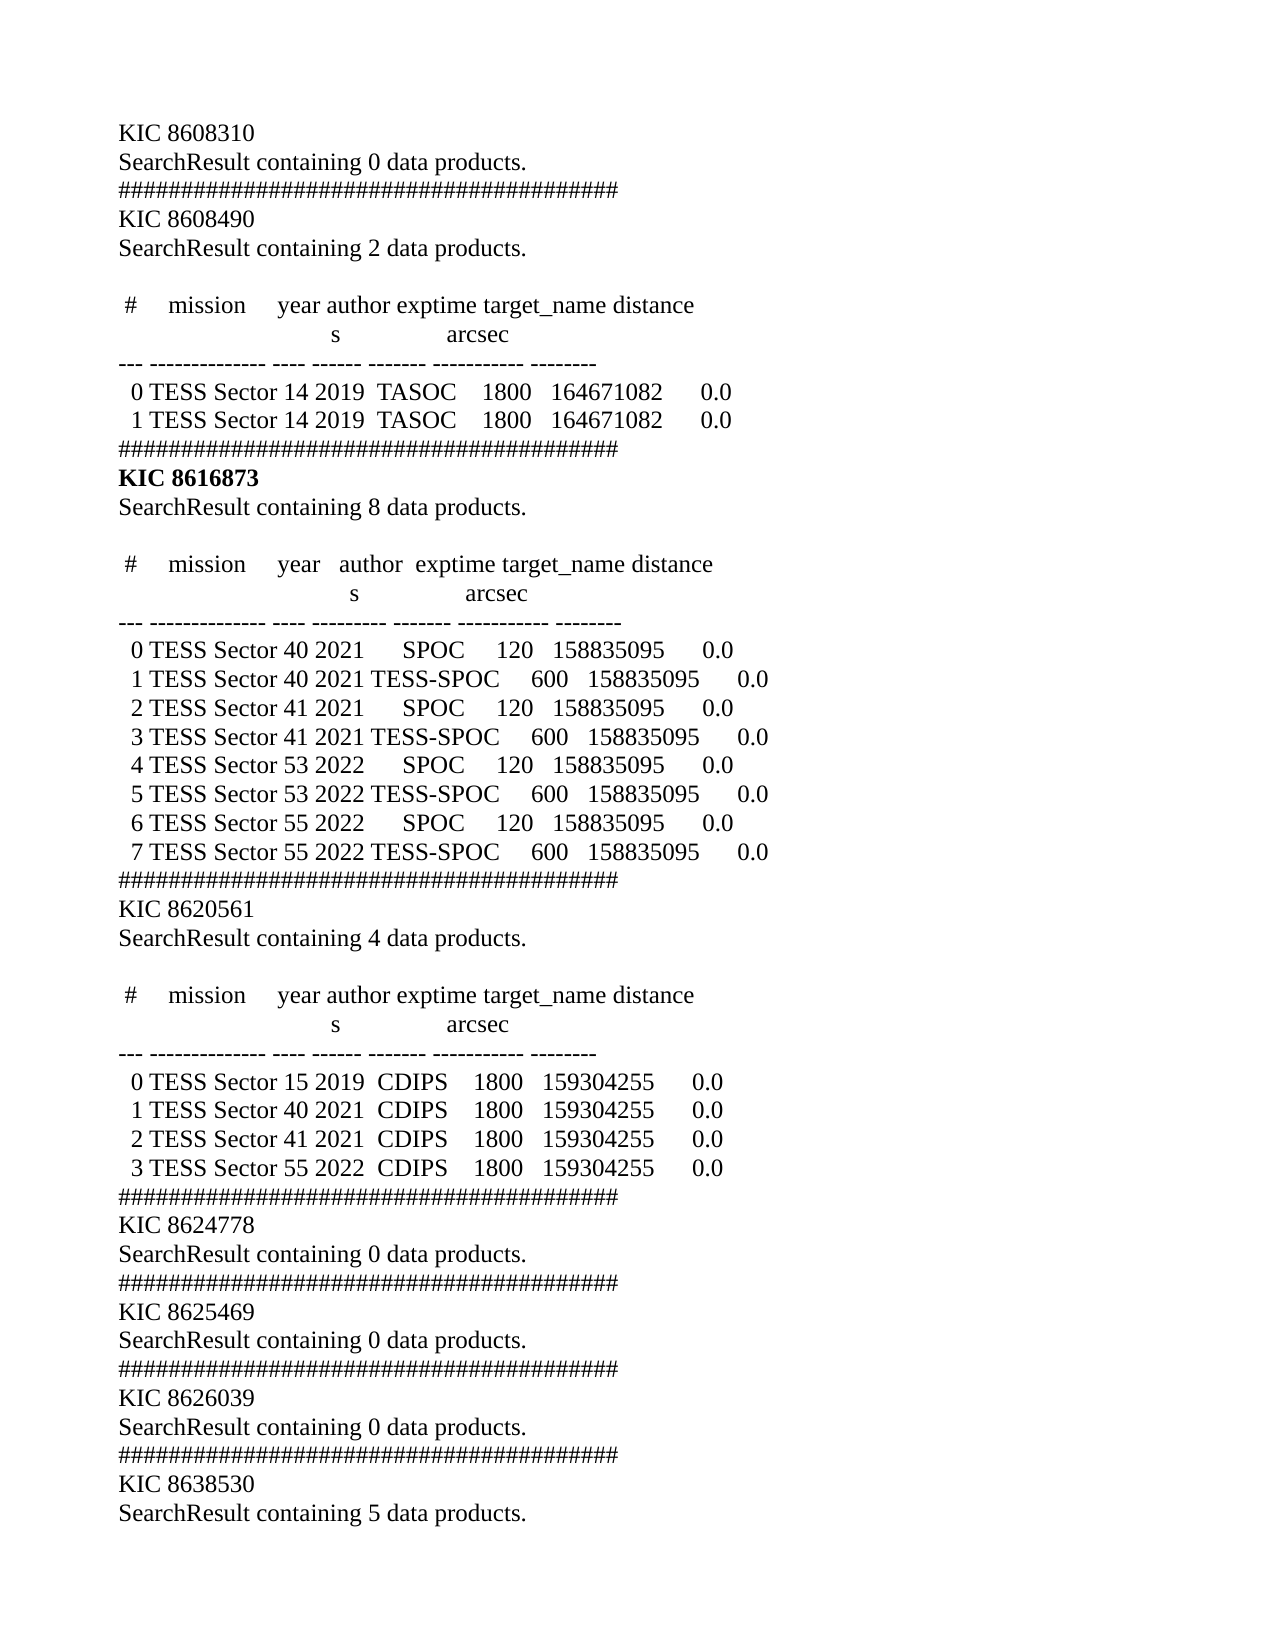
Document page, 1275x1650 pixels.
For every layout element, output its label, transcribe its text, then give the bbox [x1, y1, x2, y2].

text SearchResult containing 0 data products. [118, 1326, 1157, 1354]
text # mission year author exptime target_name distance [118, 549, 1157, 578]
text KIC 8616873 [118, 463, 1157, 492]
text 2 TESS Sector 41 2021 SPOC 120 158835095 0.0 [118, 693, 1157, 722]
text s arcsec [118, 1009, 1157, 1038]
text ######################################## [118, 1441, 1157, 1469]
text # mission year author exptime target_name distance [118, 981, 1157, 1009]
text SearchResult containing 0 data products. [118, 147, 1157, 176]
text 3 TESS Sector 41 2021 TESS-SPOC 600 158835095 0.0 [118, 722, 1157, 751]
text 6 TESS Sector 55 2022 SPOC 120 158835095 0.0 [118, 808, 1157, 837]
text 4 TESS Sector 53 2022 SPOC 120 158835095 0.0 [118, 751, 1157, 779]
text --- -------------- ---- ------ ------- ----------- -------- [118, 348, 1157, 377]
text 0 TESS Sector 15 2019 CDIPS 1800 159304255 0.0 [118, 1067, 1157, 1096]
text KIC 8625469 [118, 1297, 1157, 1326]
text SearchResult containing 8 data products. [118, 492, 1157, 521]
text s arcsec [118, 319, 1157, 348]
text KIC 8624778 [118, 1211, 1157, 1239]
text ######################################## [118, 1182, 1157, 1211]
text KIC 8626039 [118, 1383, 1157, 1412]
text SearchResult containing 5 data products. [118, 1498, 1157, 1527]
text SearchResult containing 0 data products. [118, 1412, 1157, 1441]
text 7 TESS Sector 55 2022 TESS-SPOC 600 158835095 0.0 [118, 837, 1157, 866]
text 0 TESS Sector 40 2021 SPOC 120 158835095 0.0 [118, 636, 1157, 664]
text 3 TESS Sector 55 2022 CDIPS 1800 159304255 0.0 [118, 1153, 1157, 1182]
text 1 TESS Sector 40 2021 TESS-SPOC 600 158835095 0.0 [118, 664, 1157, 693]
text SearchResult containing 0 data products. [118, 1239, 1157, 1268]
text SearchResult containing 4 data products. [118, 923, 1157, 952]
text # mission year author exptime target_name distance [118, 291, 1157, 319]
text KIC 8638530 [118, 1469, 1157, 1498]
text 1 TESS Sector 40 2021 CDIPS 1800 159304255 0.0 [118, 1096, 1157, 1124]
text --- -------------- ---- ------ ------- ----------- -------- [118, 1038, 1157, 1067]
text 0 TESS Sector 14 2019 TASOC 1800 164671082 0.0 [118, 377, 1157, 406]
text ######################################## [118, 434, 1157, 463]
text KIC 8608490 [118, 204, 1157, 233]
text s arcsec [118, 578, 1157, 607]
text SearchResult containing 2 data products. [118, 233, 1157, 262]
text --- -------------- ---- --------- ------- ----------- -------- [118, 607, 1157, 636]
text 2 TESS Sector 41 2021 CDIPS 1800 159304255 0.0 [118, 1124, 1157, 1153]
text KIC 8608310 [118, 118, 1157, 147]
text ######################################## [118, 1268, 1157, 1297]
text 1 TESS Sector 14 2019 TASOC 1800 164671082 0.0 [118, 406, 1157, 434]
text ######################################## [118, 176, 1157, 204]
text ######################################## [118, 866, 1157, 894]
text ######################################## [118, 1354, 1157, 1383]
text 5 TESS Sector 53 2022 TESS-SPOC 600 158835095 0.0 [118, 779, 1157, 808]
text KIC 8620561 [118, 894, 1157, 923]
